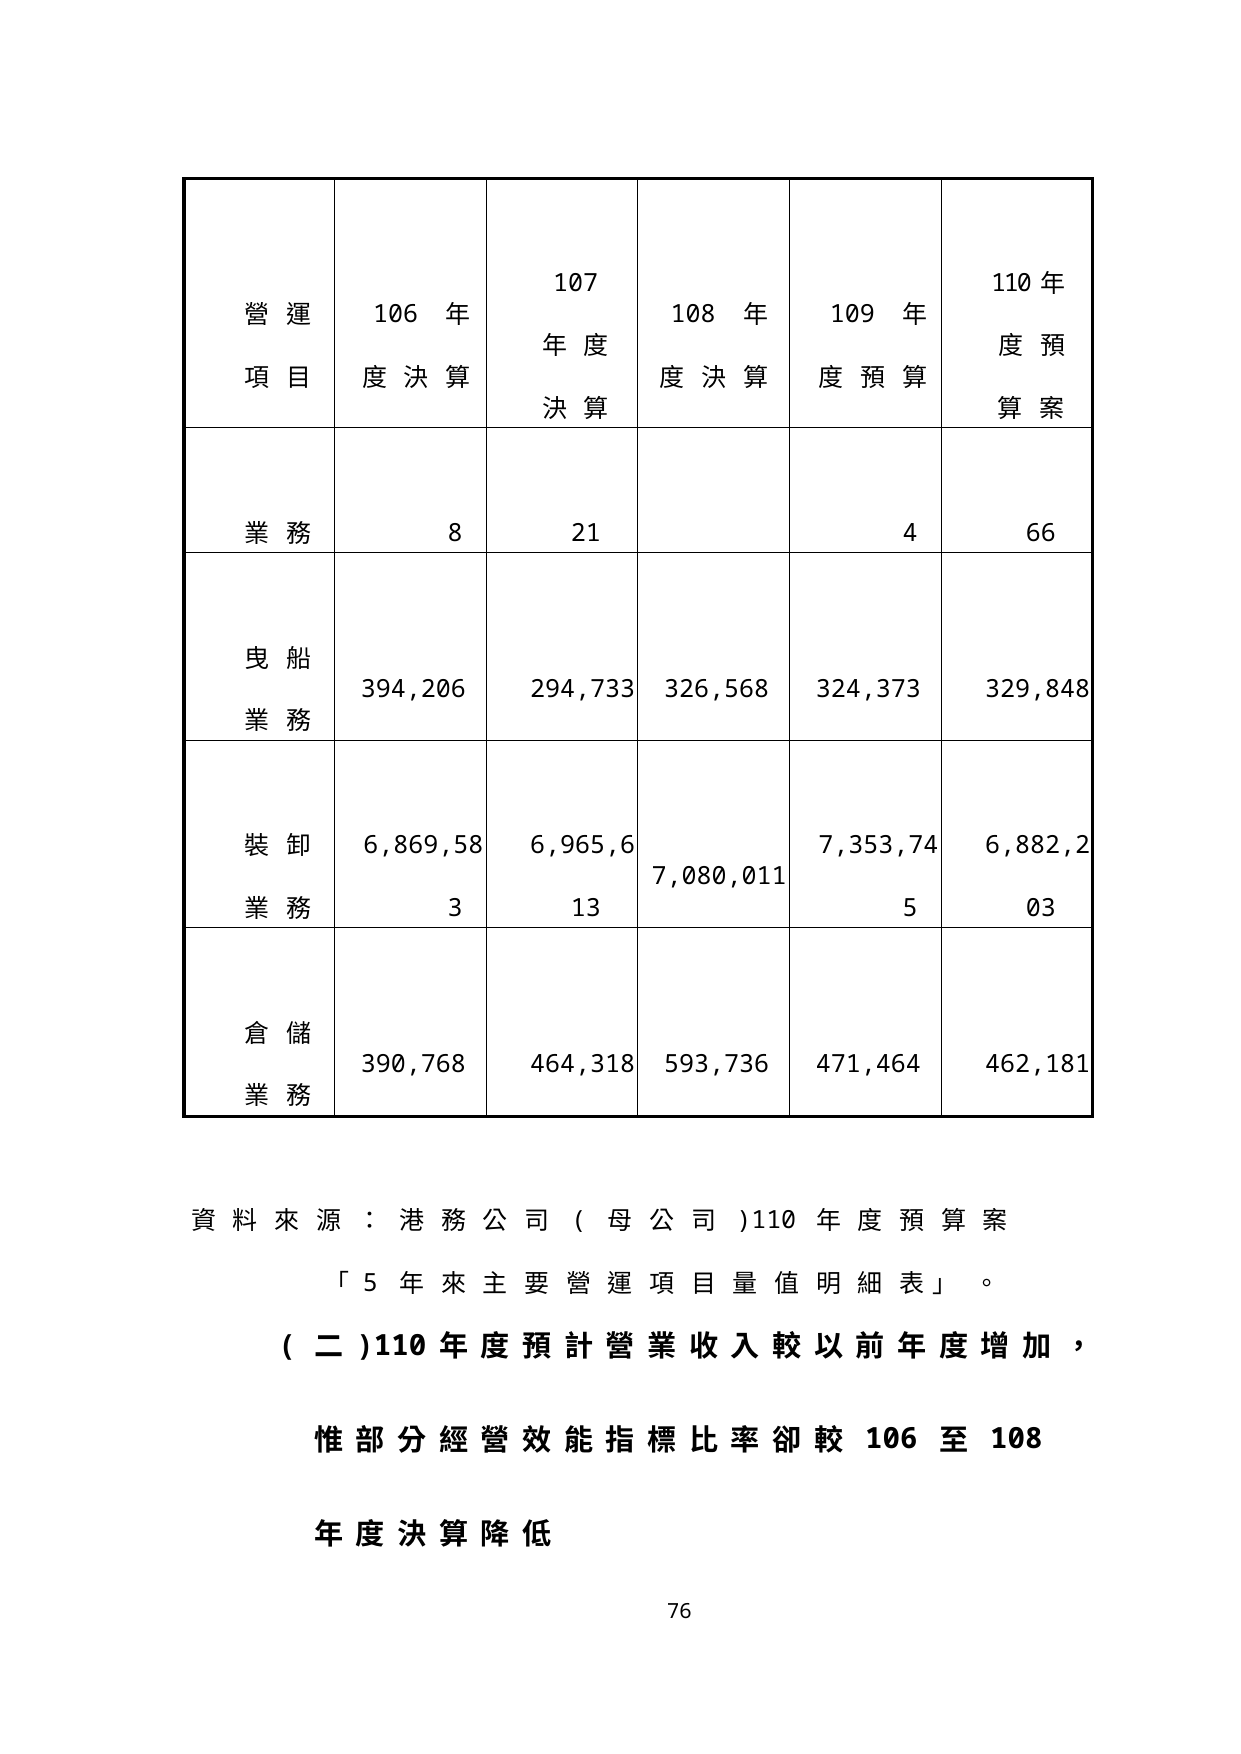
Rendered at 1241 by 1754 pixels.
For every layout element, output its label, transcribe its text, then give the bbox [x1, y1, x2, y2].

table_header 營運項目 [186, 180, 334, 427]
table_cell 7,353,745 [790, 741, 941, 927]
table_cell 6,869,583 [335, 741, 486, 927]
table_cell 462,181 [942, 928, 1091, 1115]
table_cell 464,318 [487, 928, 637, 1115]
table_cell 21 [487, 428, 637, 552]
table_cell 4 [790, 428, 941, 552]
table_cell 7,080,011 [638, 741, 789, 927]
table_cell 471,464 [790, 928, 941, 1115]
text 資料來源：港務公司(母公司)110年度預算案「5年來主要營運項目量值明細表」。 [183, 1177, 1058, 1302]
text (二)110年度預計營業收入較以前年度增加，惟部分經營效能指標比率卻較106至108年度決算降低 [242, 1302, 1058, 1552]
table_cell [638, 428, 789, 552]
table_header 106年度決算 [335, 180, 486, 427]
table_cell 6,882,203 [942, 741, 1091, 927]
table_cell 593,736 [638, 928, 789, 1115]
table_header 107年度決算 [487, 180, 637, 427]
table_cell 66 [942, 428, 1091, 552]
table_cell 326,568 [638, 553, 789, 740]
table_header 108年度決算 [638, 180, 789, 427]
table_cell 裝卸業務 [186, 741, 334, 927]
table_header 110年度預算案 [942, 180, 1091, 427]
table_cell 390,768 [335, 928, 486, 1115]
table_cell 8 [335, 428, 486, 552]
table_cell 倉儲業務 [186, 928, 334, 1115]
table_cell 294,733 [487, 553, 637, 740]
table_cell 324,373 [790, 553, 941, 740]
table_cell 329,848 [942, 553, 1091, 740]
table_cell 曳船業務 [186, 553, 334, 740]
table_cell 394,206 [335, 553, 486, 740]
table_cell 業務 [186, 428, 334, 552]
table_header 109年度預算 [790, 180, 941, 427]
table_cell 6,965,613 [487, 741, 637, 927]
